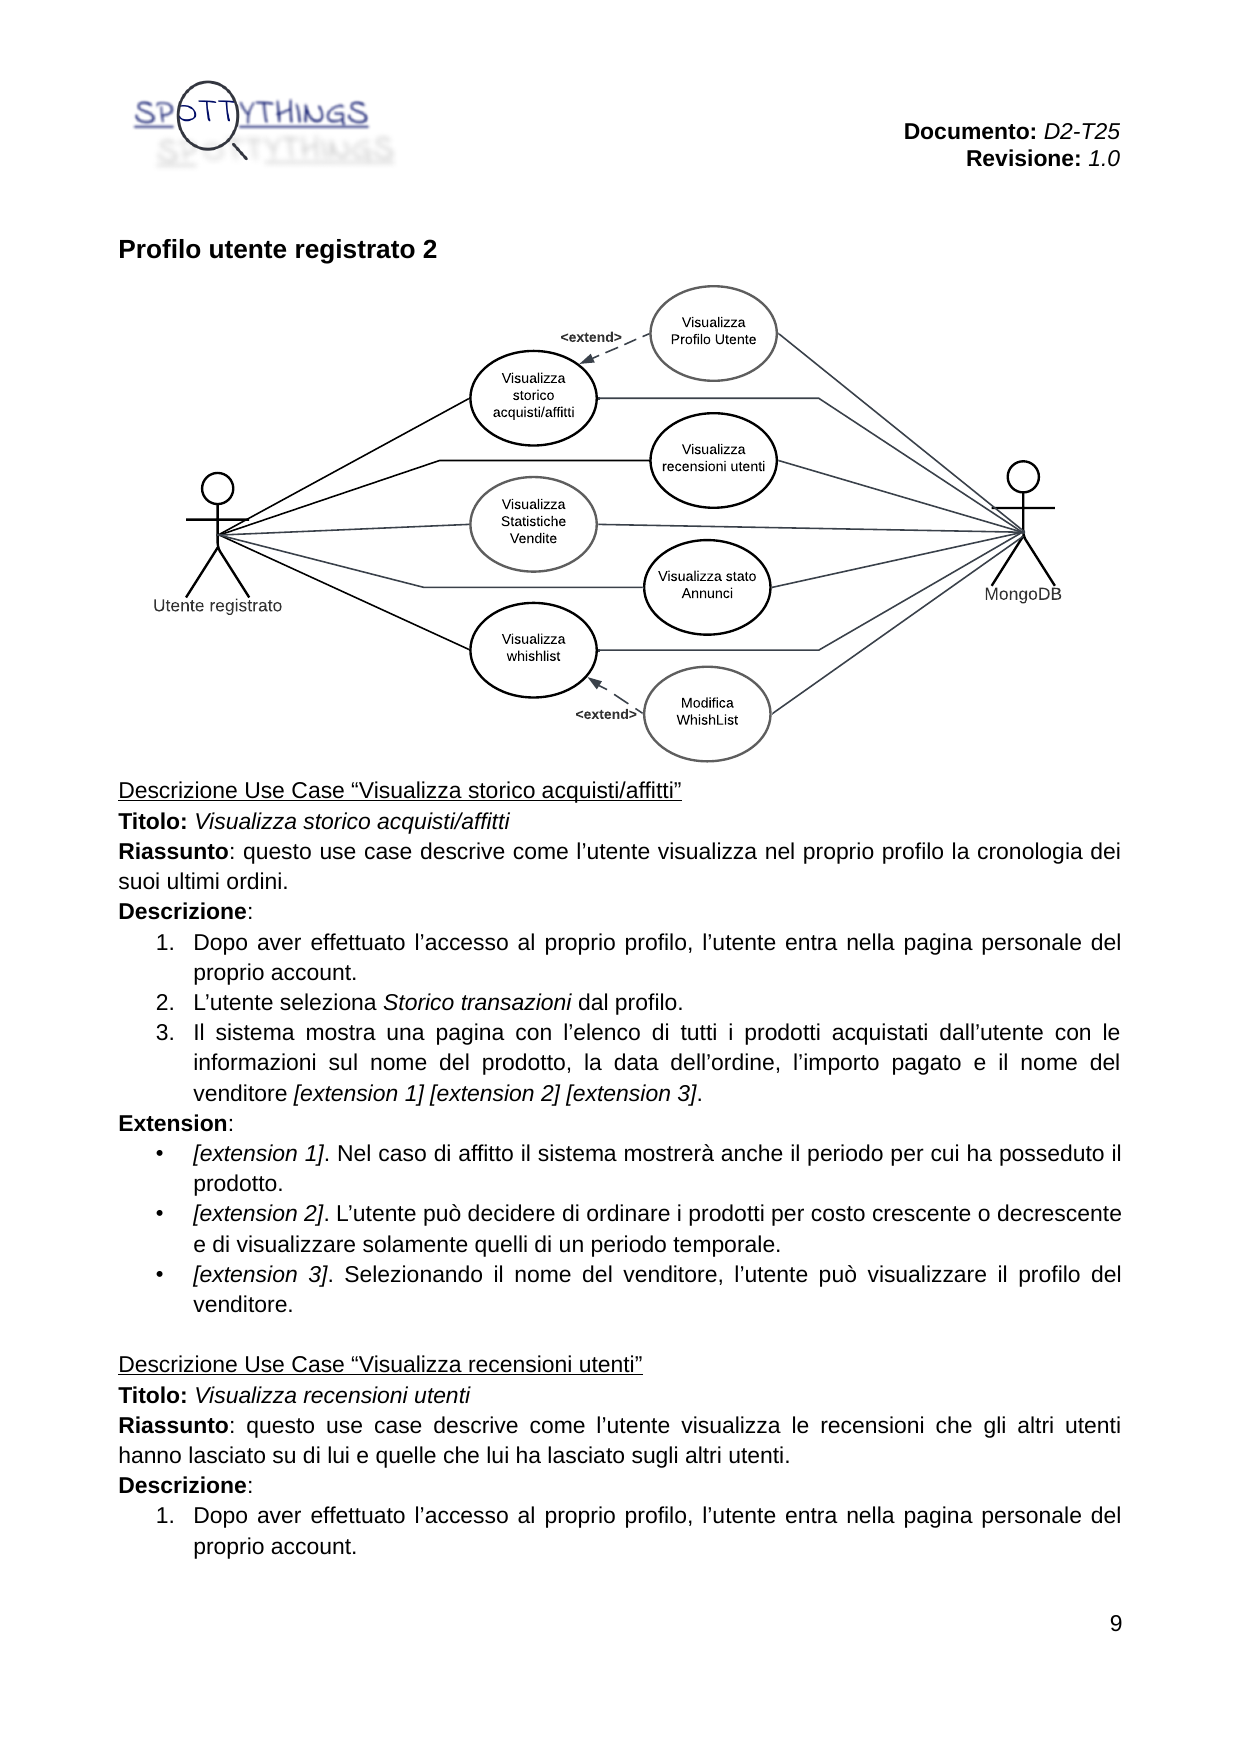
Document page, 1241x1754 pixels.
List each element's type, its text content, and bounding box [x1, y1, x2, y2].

text Titolo: Visualizza recensioni utenti [118, 1382, 1122, 1408]
list [extension 2]. L’utente può decidere di ordinare i prodotti per costo crescente o decrescente e di visualizzare solamente quelli di un periodo temporale. [156, 1200, 1122, 1257]
text Descrizione Use Case “Visualizza storico acquisti/affitti” [118, 264, 1122, 804]
list L’utente seleziona Storico transazioni dal profilo. [156, 989, 1122, 1015]
list [extension 1]. Nel caso di affitto il sistema mostrerà anche il periodo per cui ha posseduto il prodotto. [156, 1140, 1122, 1197]
text Extension: [118, 1110, 1122, 1136]
picture [123, 73, 399, 187]
list Il sistema mostra una pagina con l’elenco di tutti i prodotti acquistati dall’utente con le informazioni sul nome del prodotto, la data dell’ordine, l’importo pagato e il nome del venditore [extension 1] [extension 2] [extension 3]. [156, 1019, 1122, 1106]
text Descrizione: [118, 898, 1122, 925]
text Descrizione: [118, 1472, 1122, 1499]
text Riassunto: questo use case descrive come l’utente visualizza nel proprio profilo la cronologia dei suoi ultimi ordini. [118, 838, 1122, 894]
list Dopo aver effettuato l’accesso al proprio profilo, l’utente entra nella pagina personale del proprio account. [156, 928, 1122, 985]
text Titolo: Visualizza storico acquisti/affitti [118, 808, 1122, 834]
text Riassunto: questo use case descrive come l’utente visualizza le recensioni che gli altri utenti hanno lasciato su di lui e quelle che lui ha lasciato sugli altri utenti. [118, 1412, 1122, 1468]
list [extension 3]. Selezionando il nome del venditore, l’utente può visualizzare il profilo del venditore. [156, 1261, 1122, 1317]
list Dopo aver effettuato l’accesso al proprio profilo, l’utente entra nella pagina personale del proprio account. [156, 1502, 1122, 1559]
text Descrizione Use Case “Visualizza recensioni utenti” [118, 1351, 1122, 1378]
subtitle Profilo utente registrato 2 [118, 233, 1122, 264]
